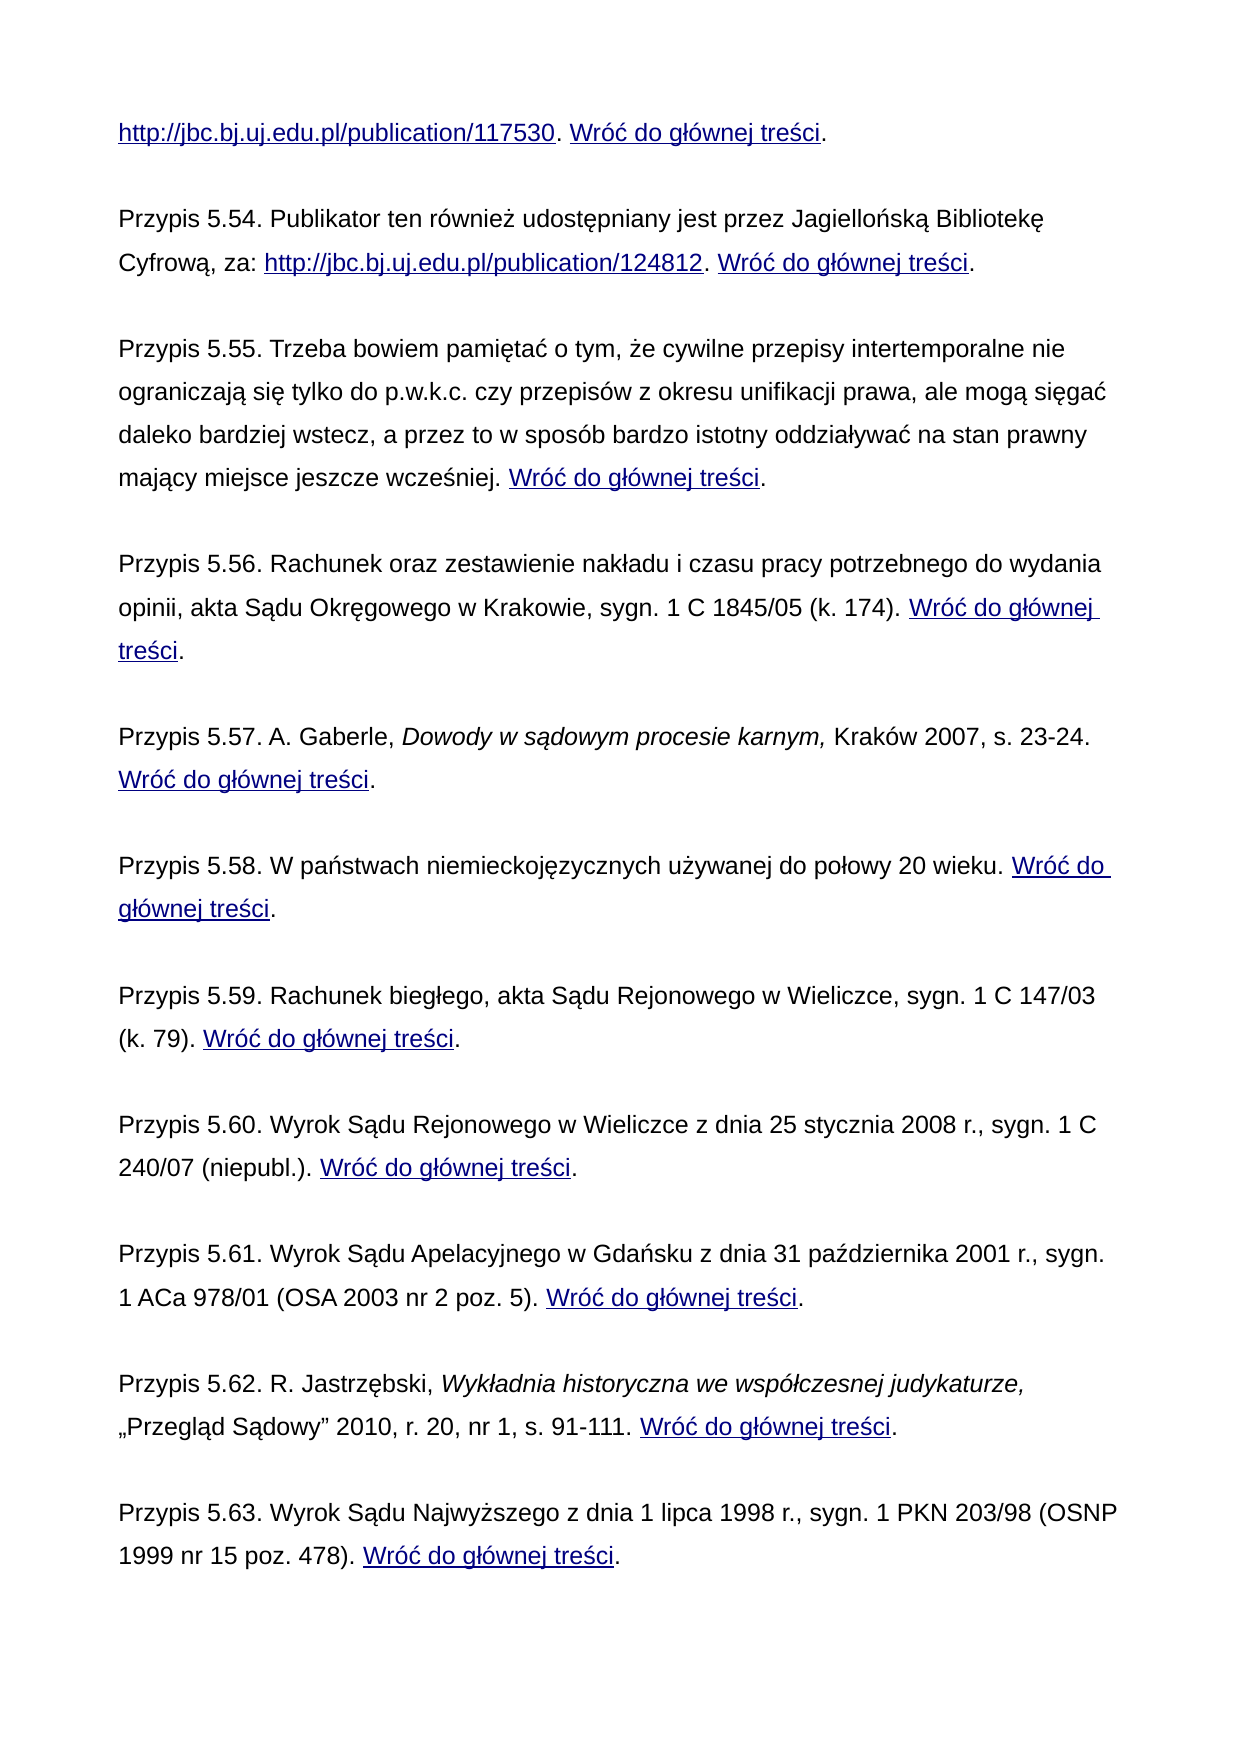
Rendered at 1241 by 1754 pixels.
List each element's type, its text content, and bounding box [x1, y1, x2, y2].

text http://jbc.bj.uj.edu.pl/publication/117530. Wróć do głównej treści. [118, 118, 1122, 147]
text Przypis 5.61. Wyrok Sądu Apelacyjnego w Gdańsku z dnia 31 października 2001 r., sygn. 1 ACa 978/01 (OSA 2003 nr 2 poz. 5). Wróć do głównej treści. [118, 1239, 1122, 1311]
text Przypis 5.54. Publikator ten również udostępniany jest przez Jagiellońską Bibliotekę Cyfrową, za: http://jbc.bj.uj.edu.pl/publication/124812. Wróć do głównej treści. [118, 204, 1122, 276]
text Przypis 5.58. W państwach niemieckojęzycznych używanej do połowy 20 wieku. Wróć do głównej treści. [118, 851, 1122, 923]
text Przypis 5.62. R. Jastrzębski, Wykładnia historyczna we współczesnej judykaturze, „Przegląd Sądowy” 2010, r. 20, nr 1, s. 91-111. Wróć do głównej treści. [118, 1369, 1122, 1441]
text Przypis 5.59. Rachunek biegłego, akta Sądu Rejonowego w Wieliczce, sygn. 1 C 147/03 (k. 79). Wróć do głównej treści. [118, 981, 1122, 1052]
text Przypis 5.55. Trzeba bowiem pamiętać o tym, że cywilne przepisy intertemporalne nie ograniczają się tylko do p.w.k.c. czy przepisów z okresu unifikacji prawa, ale mogą sięgać daleko bardziej wstecz, a przez to w sposób bardzo istotny oddziaływać na stan prawny mający miejsce jeszcze wcześniej. Wróć do głównej treści. [118, 334, 1122, 492]
text Przypis 5.60. Wyrok Sądu Rejonowego w Wieliczce z dnia 25 stycznia 2008 r., sygn. 1 C 240/07 (niepubl.). Wróć do głównej treści. [118, 1110, 1122, 1182]
text Przypis 5.63. Wyrok Sądu Najwyższego z dnia 1 lipca 1998 r., sygn. 1 PKN 203/98 (OSNP 1999 nr 15 poz. 478). Wróć do głównej treści. [118, 1498, 1122, 1570]
text Przypis 5.56. Rachunek oraz zestawienie nakładu i czasu pracy potrzebnego do wydania opinii, akta Sądu Okręgowego w Krakowie, sygn. 1 C 1845/05 (k. 174). Wróć do głównej treści. [118, 549, 1122, 664]
text Przypis 5.57. A. Gaberle, Dowody w sądowym procesie karnym, Kraków 2007, s. 23-24. Wróć do głównej treści. [118, 722, 1122, 794]
